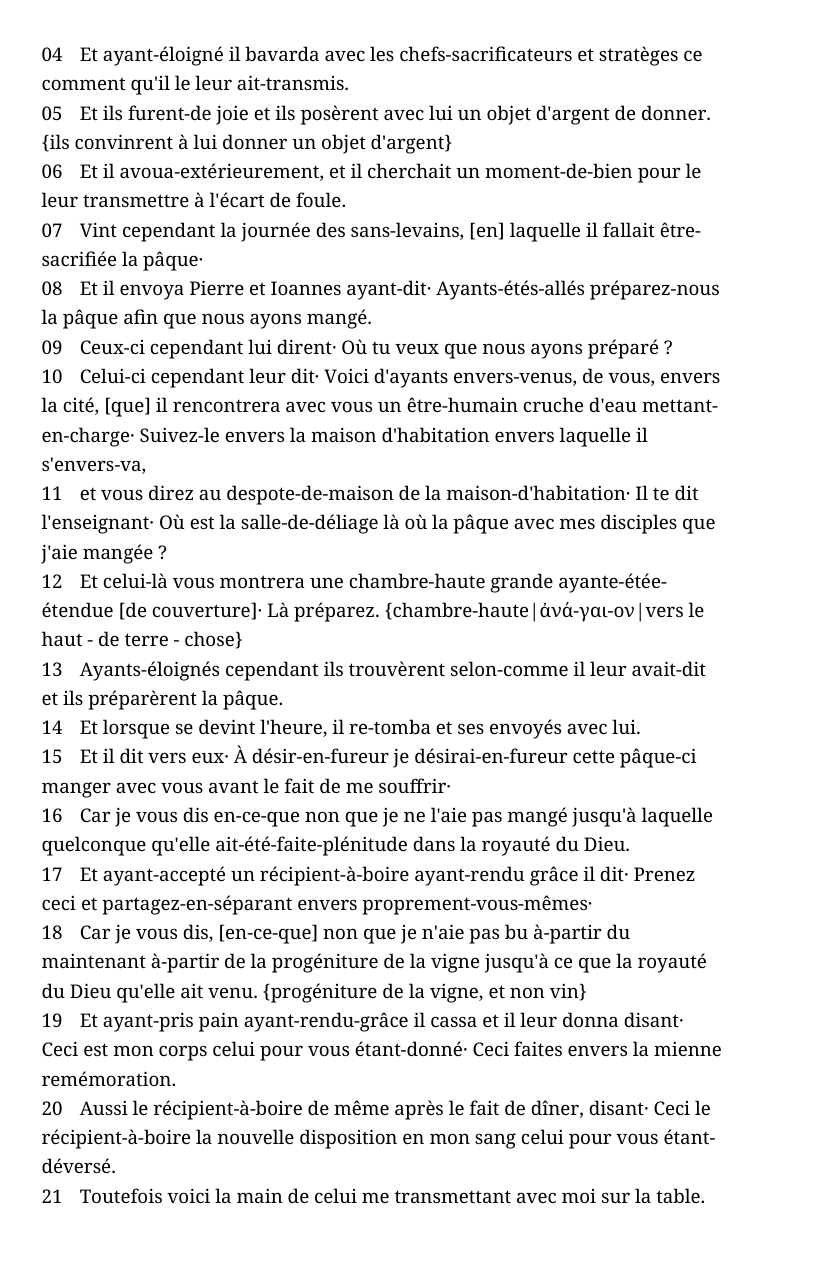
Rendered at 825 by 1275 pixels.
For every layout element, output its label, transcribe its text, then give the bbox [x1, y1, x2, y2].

text 04 Et ayant-éloigné il bavarda avec les chefs-sacrificateurs et stratèges ce comment qu'il le leur ait-transmis. 05 Et ils furent-de joie et ils posèrent avec lui un objet d'argent de donner. {ils convinrent à lui donner un objet d'argent} 06 Et il avoua-extérieurement, et il cherchait un moment-de-bien pour le leur transmettre à l'écart de foule. 07 Vint cependant la journée des sans-levains, [en] laquelle il fallait être-sacrifiée la pâque· 08 Et il envoya Pierre et Ioannes ayant-dit· Ayants-étés-allés préparez-nous la pâque afin que nous ayons mangé. 09 Ceux-ci cependant lui dirent· Où tu veux que nous ayons préparé ? 10 Celui-ci cependant leur dit· Voici d'ayants envers-venus, de vous, envers la cité, [que] il rencontrera avec vous un être-humain cruche d'eau mettant-en-charge· Suivez-le envers la maison d'habitation envers laquelle il s'envers-va, 11 et vous direz au despote-de-maison de la maison-d'habitation· Il te dit l'enseignant· Où est la salle-de-déliage là où la pâque avec mes disciples que j'aie mangée ? 12 Et celui-là vous montrera une chambre-haute grande ayante-étée-étendue [de couverture]· Là préparez. {chambre-haute|ἀνά-γαι-ον|vers le haut - de terre - chose} 13 Ayants-éloignés cependant ils trouvèrent selon-comme il leur avait-dit et ils préparèrent la pâque. 14 Et lorsque se devint l'heure, il re-tomba et ses envoyés avec lui. 15 Et il dit vers eux· À désir-en-fureur je désirai-en-fureur cette pâque-ci manger avec vous avant le fait de me souffrir· 16 Car je vous dis en-ce-que non que je ne l'aie pas mangé jusqu'à laquelle quelconque qu'elle ait-été-faite-plénitude dans la royauté du Dieu. 17 Et ayant-accepté un récipient-à-boire ayant-rendu grâce il dit· Prenez ceci et partagez-en-séparant envers proprement-vous-mêmes· 18 Car je vous dis, [en-ce-que] non que je n'aie pas bu à-partir du maintenant à-partir de la progéniture de la vigne jusqu'à ce que la royauté du Dieu qu'elle ait venu. {progéniture de la vigne, et non vin} 19 Et ayant-pris pain ayant-rendu-grâce il cassa et il leur donna disant· Ceci est mon corps celui pour vous étant-donné· Ceci faites envers la mienne remémoration. 20 Aussi le récipient-à-boire de même après le fait de dîner, disant· Ceci le récipient-à-boire la nouvelle disposition en mon sang celui pour vous étant-déversé. 21 Toutefois voici la main de celui me transmettant avec moi sur la table. [41, 41, 724, 1208]
